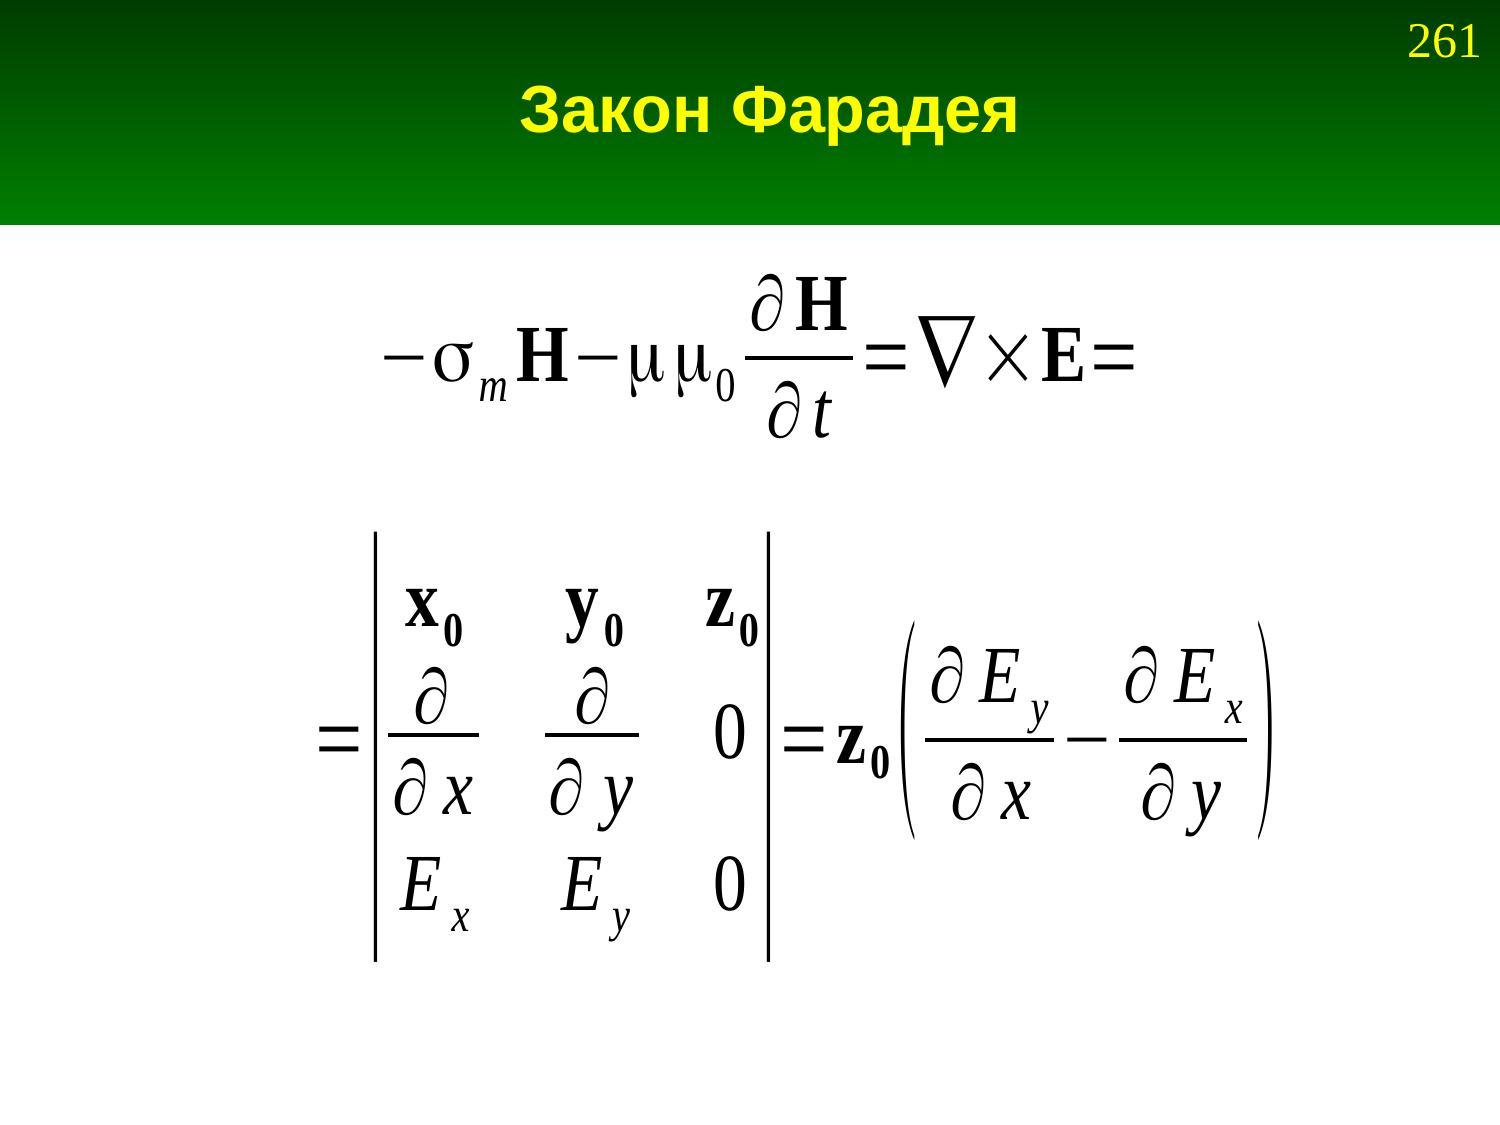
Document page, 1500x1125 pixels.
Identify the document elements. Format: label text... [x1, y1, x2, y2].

chart [360, 259, 1160, 454]
chart [295, 525, 1293, 962]
title Закон Фарадея [100, 2, 1441, 209]
